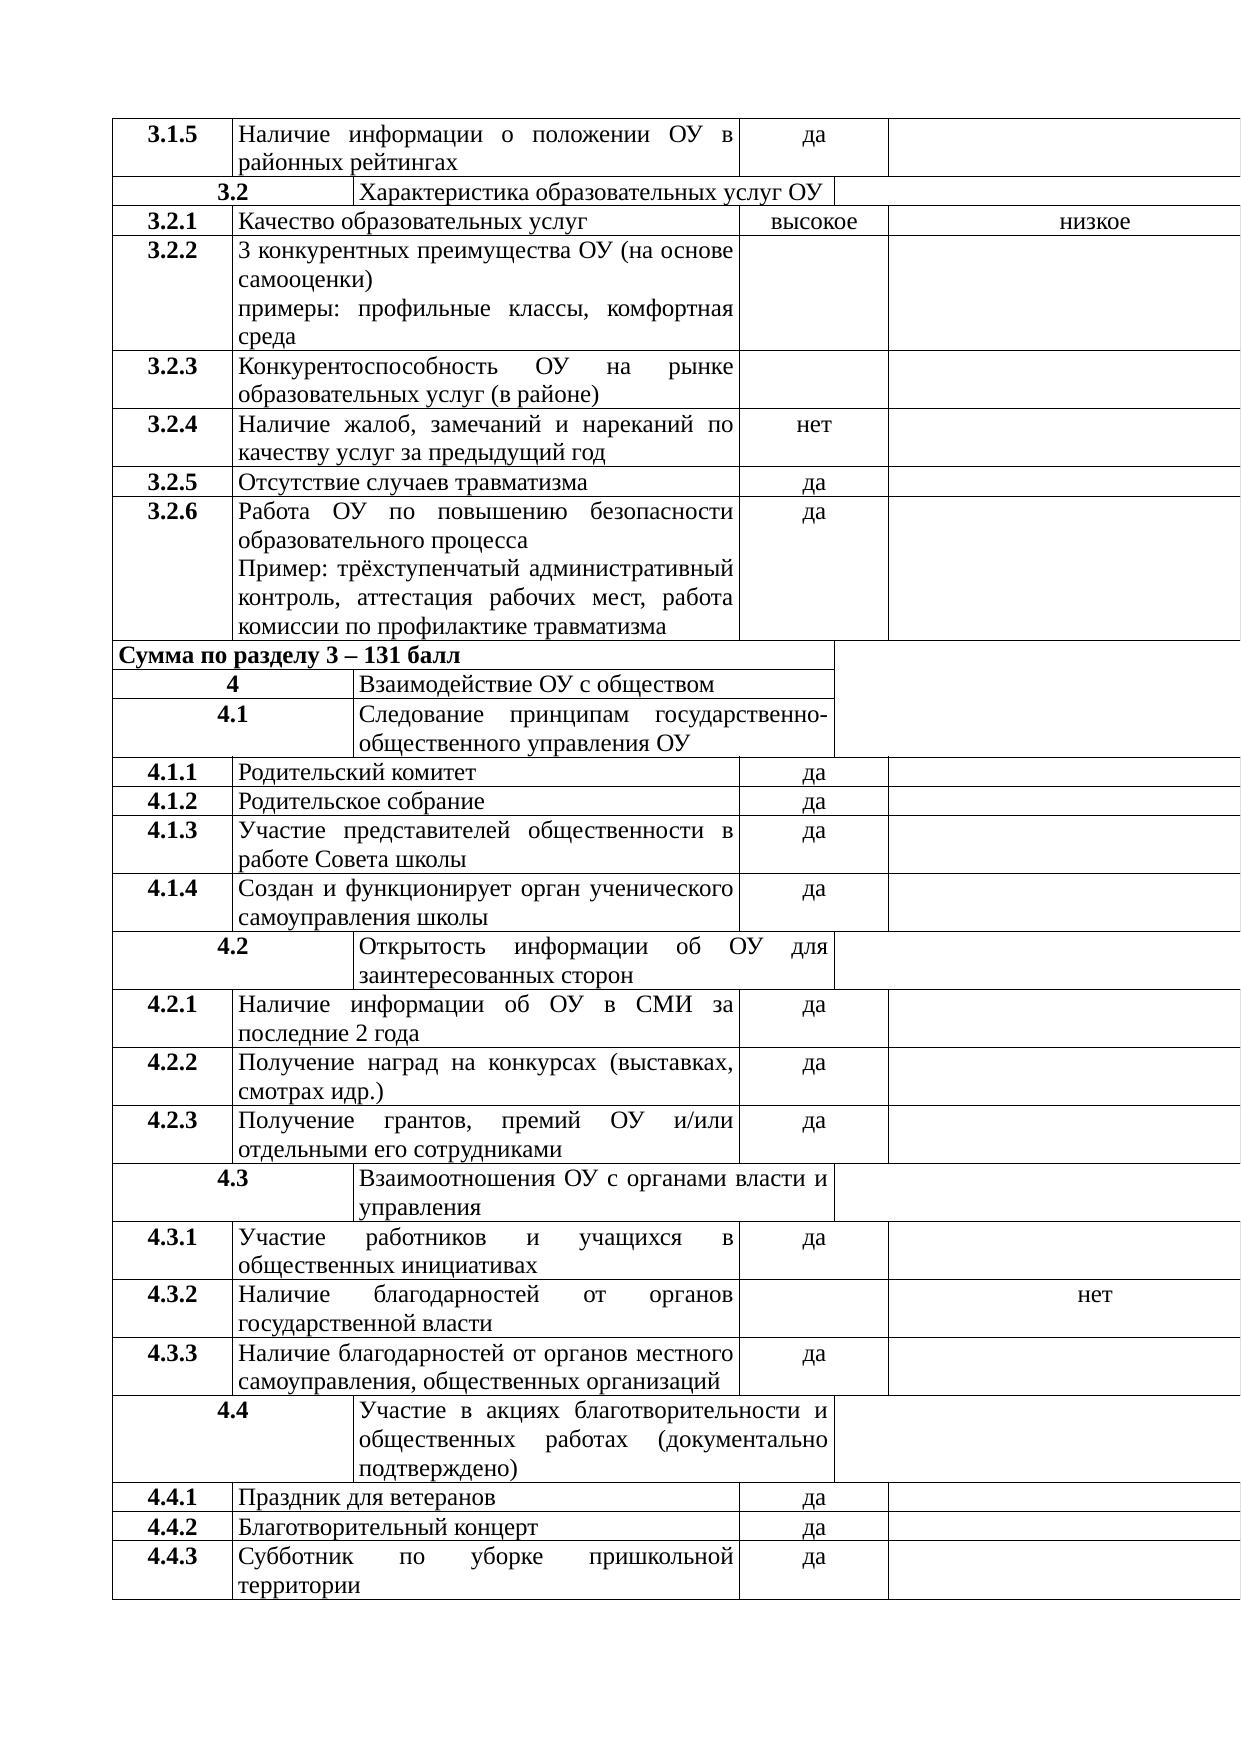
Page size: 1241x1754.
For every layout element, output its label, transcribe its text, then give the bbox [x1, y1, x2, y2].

table_cell Участие представителей общественности в работе Совета школы [233, 816, 739, 873]
table_cell да [740, 1483, 888, 1511]
table_cell [889, 1222, 1240, 1279]
table_cell [889, 351, 1240, 408]
table_cell нет [740, 409, 888, 466]
table_cell [889, 1483, 1240, 1511]
table_cell Наличие информации о положении ОУ в районных рейтингах [233, 119, 739, 176]
table_cell 3.2.4 [113, 409, 232, 466]
table_cell Наличие информации об ОУ в СМИ за последние 2 года [233, 990, 739, 1047]
table_cell 3.2.6 [113, 497, 232, 640]
table_cell Отсутствие случаев травматизма [233, 467, 739, 496]
table_cell 4.3 [113, 1164, 353, 1221]
table_cell 4.1.3 [113, 816, 232, 873]
table_cell 4.4.2 [113, 1512, 232, 1540]
table_cell 4.2.3 [113, 1106, 232, 1163]
table_cell 3.2.1 [113, 206, 232, 235]
table_cell [889, 497, 1240, 640]
table_cell 3.2.2 [113, 236, 232, 350]
table_cell да [740, 1222, 888, 1279]
table_cell Следование принципам государственно-общественного управления ОУ [354, 699, 834, 756]
table_cell Качество образовательных услуг [233, 206, 739, 235]
table_cell [889, 236, 1240, 350]
table_cell да [740, 816, 888, 873]
table_cell 4.2.2 [113, 1048, 232, 1105]
table_cell Наличие благодарностей от органов местного самоуправления, общественных организаций [233, 1338, 739, 1395]
table_cell Сумма по разделу 3 – 131 балл [113, 641, 834, 669]
table_cell 4.1 [113, 699, 353, 756]
table_cell 4.1.4 [113, 874, 232, 931]
table_cell [740, 1280, 888, 1337]
table_cell [740, 351, 888, 408]
table_cell [889, 990, 1240, 1047]
table_cell Создан и функционирует орган ученического самоуправления школы [233, 874, 739, 931]
table_cell [889, 1048, 1240, 1105]
table_cell Работа ОУ по повышению безопасности образовательного процесса Пример: трёхступенчатый административный контроль, аттестация рабочих мест, работа комиссии по профилактике травматизма [233, 497, 739, 640]
table_cell Взаимоотношения ОУ с органами власти и управления [354, 1164, 834, 1221]
table_cell 3.2.3 [113, 351, 232, 408]
table_cell 4.1.2 [113, 787, 232, 815]
table_cell да [740, 1338, 888, 1395]
table_cell Наличие благодарностей от органов государственной власти [233, 1280, 739, 1337]
table_cell да [740, 467, 888, 496]
table_cell Родительский комитет [233, 758, 739, 786]
table_cell Участие работников и учащихся в общественных инициативах [233, 1222, 739, 1279]
table_cell 4.4 [113, 1396, 353, 1482]
table_cell [889, 787, 1240, 815]
table_cell [889, 758, 1240, 786]
table_cell Благотворительный концерт [233, 1512, 739, 1540]
table_cell да [740, 1512, 888, 1540]
table_cell да [740, 787, 888, 815]
table_cell Открытость информации об ОУ для заинтересованных сторон [354, 932, 834, 989]
table_cell Конкурентоспособность ОУ на рынке образовательных услуг (в районе) [233, 351, 739, 408]
table_cell 3.2 [113, 177, 353, 205]
table_cell 4.1.1 [113, 758, 232, 786]
table_cell Наличие жалоб, замечаний и нареканий по качеству услуг за предыдущий год [233, 409, 739, 466]
table_cell [740, 236, 888, 350]
table_cell Участие в акциях благотворительности и общественных работах (документально подтверждено) [354, 1396, 834, 1482]
table_cell 3.2.5 [113, 467, 232, 496]
table_cell [889, 409, 1240, 466]
table_cell да [740, 874, 888, 931]
table_cell [889, 1512, 1240, 1540]
table_cell [889, 1541, 1240, 1598]
table_cell [889, 816, 1240, 873]
table_cell 4.4.1 [113, 1483, 232, 1511]
table_cell да [740, 1106, 888, 1163]
table_cell 4 [113, 670, 353, 698]
table_cell [889, 467, 1240, 496]
table_cell Взаимодействие ОУ с обществом [354, 670, 834, 698]
table_cell 4.3.2 [113, 1280, 232, 1337]
table_cell да [740, 497, 888, 640]
table_cell 4.2.1 [113, 990, 232, 1047]
table_cell высокое [740, 206, 888, 235]
table_cell да [740, 758, 888, 786]
table_cell 3 конкурентных преимущества ОУ (на основе самооценки) примеры: профильные классы, комфортная среда [233, 236, 739, 350]
table_cell 4.2 [113, 932, 353, 989]
table_cell Субботник по уборке пришкольной территории [233, 1541, 739, 1598]
table_cell [889, 1338, 1240, 1395]
table_cell Характеристика образовательных услуг ОУ [354, 177, 834, 205]
table_cell 3.1.5 [113, 119, 232, 176]
table_cell да [740, 119, 888, 176]
table_cell Родительское собрание [233, 787, 739, 815]
table_cell 4.3.3 [113, 1338, 232, 1395]
table_cell Получение грантов, премий ОУ и/или отдельными его сотрудниками [233, 1106, 739, 1163]
table_cell 4.3.1 [113, 1222, 232, 1279]
table_cell [889, 119, 1240, 176]
table_cell Праздник для ветеранов [233, 1483, 739, 1511]
table_cell да [740, 990, 888, 1047]
table_cell [889, 1106, 1240, 1163]
table_cell 4.4.3 [113, 1541, 232, 1598]
table_cell да [740, 1048, 888, 1105]
table_cell низкое [889, 206, 1240, 235]
table_cell да [740, 1541, 888, 1598]
table_cell нет [889, 1280, 1240, 1337]
table_cell Получение наград на конкурсах (выставках, смотрах идр.) [233, 1048, 739, 1105]
table_cell [889, 874, 1240, 931]
